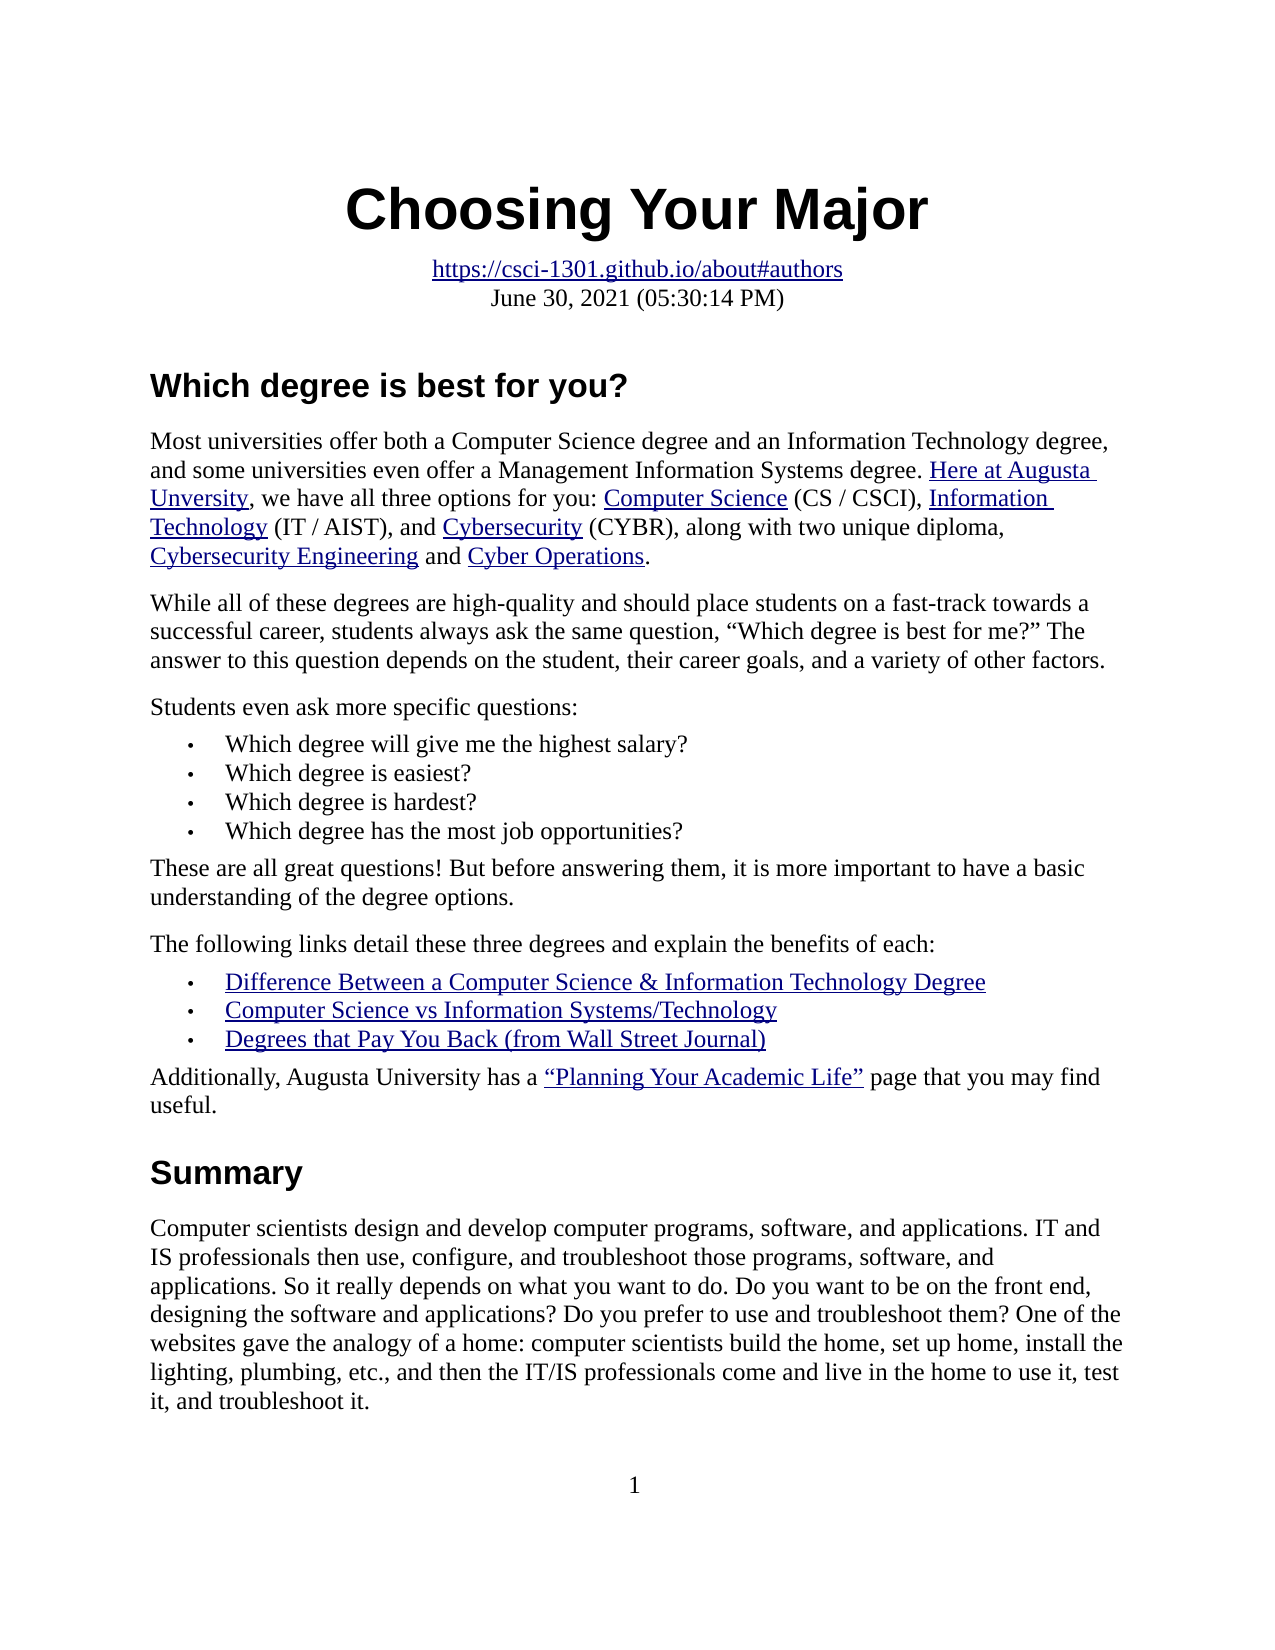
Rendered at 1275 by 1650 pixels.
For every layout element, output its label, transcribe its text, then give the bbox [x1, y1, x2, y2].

text These are all great questions! But before answering them, it is more important to have a basic understanding of the degree options. [150, 853, 1125, 911]
subtitle Summary [150, 1153, 1125, 1192]
text The following links detail these three degrees and explain the benefits of each: [150, 929, 1125, 958]
list Which degree is easiest? [187, 758, 1125, 787]
list Computer Science vs Information Systems/Technology [187, 995, 1125, 1024]
text Additionally, Augusta University has a “Planning Your Academic Life” page that you may find useful. [150, 1062, 1125, 1119]
text Students even ask more specific questions: [150, 692, 1125, 721]
text While all of these degrees are high-quality and should place students on a fast-track towards a successful career, students always ask the same question, “Which degree is best for me?” The answer to this question depends on the student, their career goals, and a variety of other factors. [150, 588, 1125, 674]
list Degrees that Pay You Back (from Wall Street Journal) [187, 1024, 1125, 1053]
text Most universities offer both a Computer Science degree and an Information Technology degree, and some universities even offer a Management Information Systems degree. Here at Augusta Unversity, we have all three options for you: Computer Science (CS / CSCI), Information Technology (IT / AIST), and Cybersecurity (CYBR), along with two unique diploma, Cybersecurity Engineering and Cyber Operations. [150, 426, 1125, 570]
subtitle Which degree is best for you? [150, 366, 1125, 404]
text June 30, 2021 (05:30:14 PM) [150, 283, 1125, 312]
list Which degree is hardest? [187, 787, 1125, 816]
list Difference Between a Computer Science & Information Technology Degree [187, 967, 1125, 995]
list Which degree will give me the highest salary? [187, 729, 1125, 758]
text https://csci-1301.github.io/about#authors [150, 254, 1125, 283]
list Which degree has the most job opportunities? [187, 816, 1125, 844]
title Choosing Your Major [150, 175, 1125, 242]
text Computer scientists design and develop computer programs, software, and applications. IT and IS professionals then use, configure, and troubleshoot those programs, software, and applications. So it really depends on what you want to do. Do you want to be on the front end, designing the software and applications? Do you prefer to use and troubleshoot them? One of the websites gave the analogy of a home: computer scientists build the home, set up home, install the lighting, plumbing, etc., and then the IT/IS professionals come and live in the home to use it, test it, and troubleshoot it. [150, 1213, 1125, 1414]
